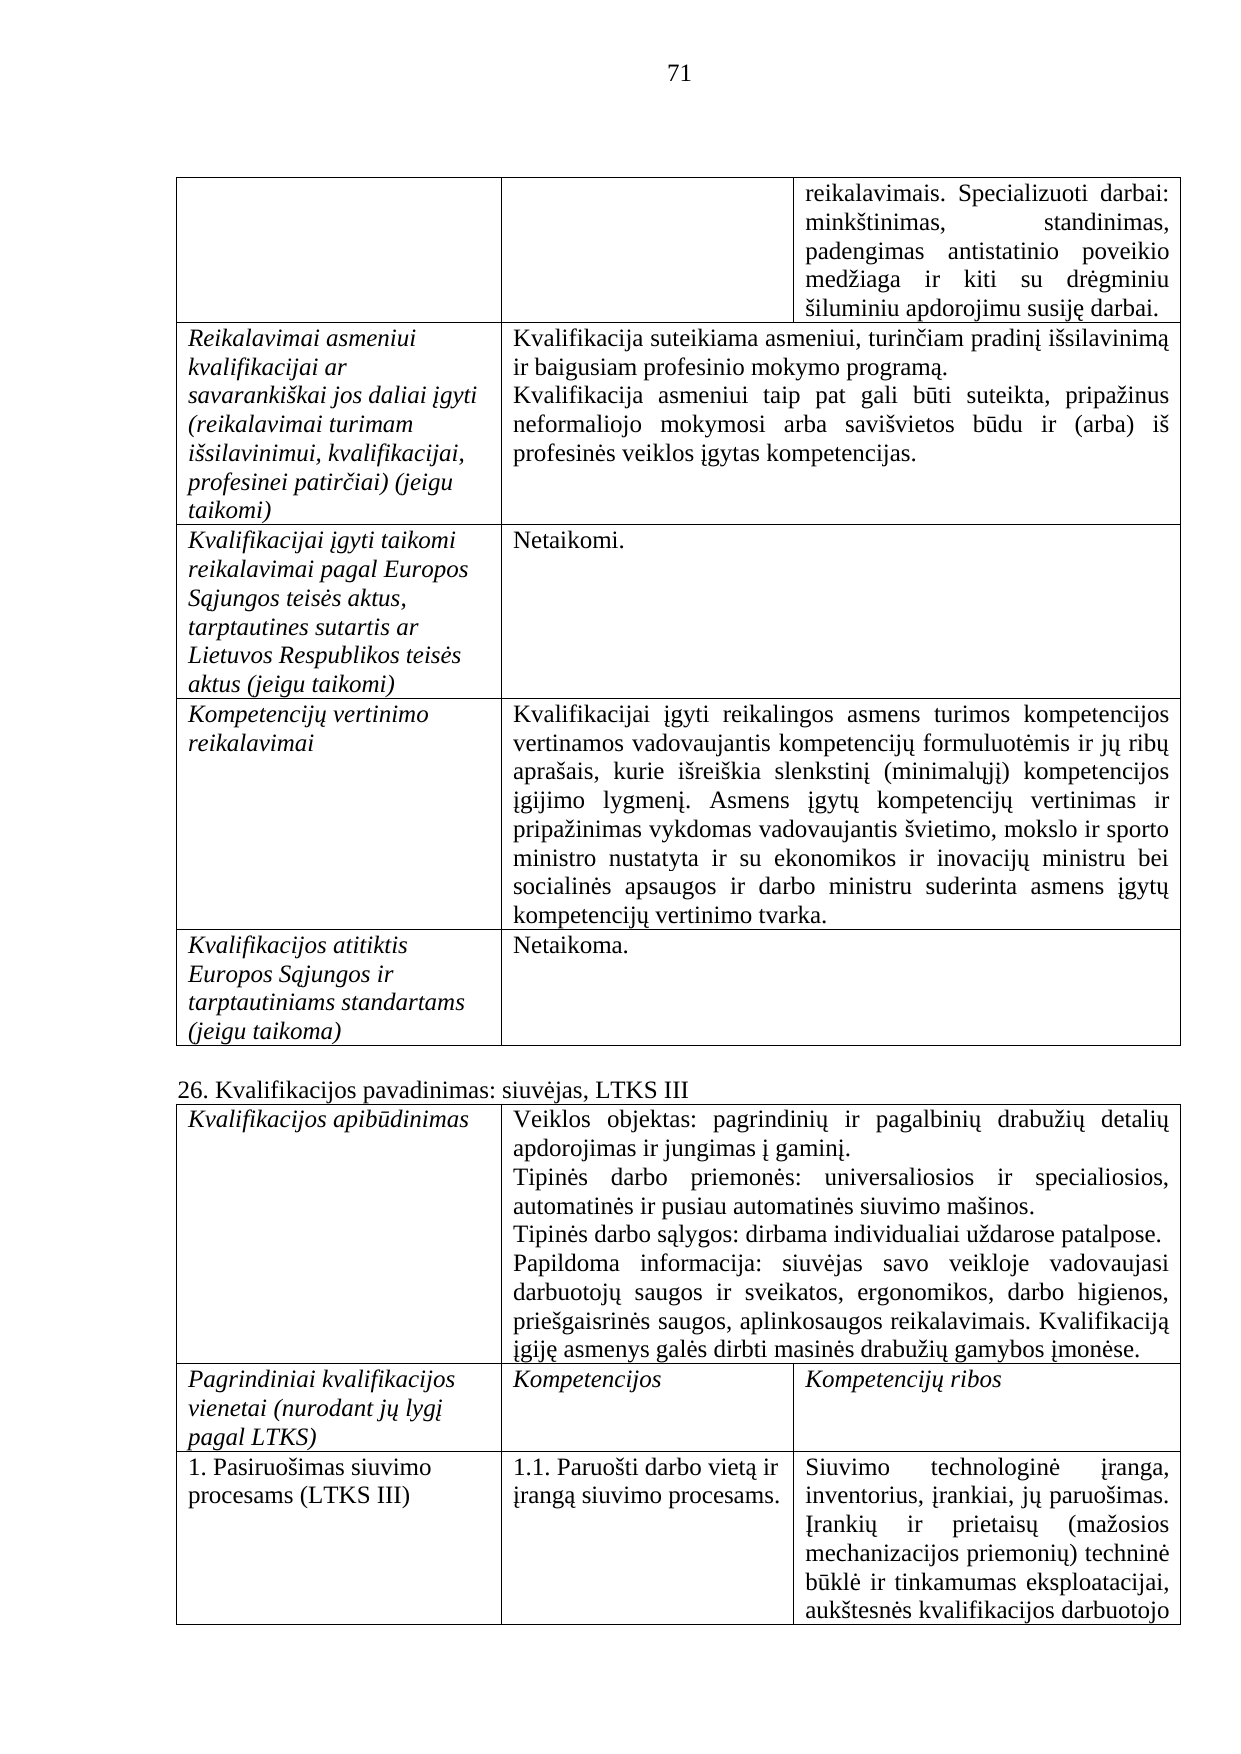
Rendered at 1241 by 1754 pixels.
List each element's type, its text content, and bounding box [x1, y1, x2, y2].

text 26. Kvalifikacijos pavadinimas: siuvėjas, LTKS III [177, 1075, 1181, 1103]
table_header Kvalifikacijos apibūdinimas [177, 1105, 501, 1363]
table_cell Netaikomi. [502, 525, 1180, 698]
table_cell Kvalifikacijai įgyti reikalingos asmens turimos kompetencijos vertinamos vadovaujantis kompetencijų formuluotėmis ir jų ribų aprašais, kurie išreiškia slenkstinį (minimalųjį) kompetencijos įgijimo lygmenį. Asmens įgytų kompetencijų vertinimas ir pripažinimas vykdomas vadovaujantis švietimo, mokslo ir sporto ministro nustatyta ir su ekonomikos ir inovacijų ministru bei socialinės apsaugos ir darbo ministru suderinta asmens įgytų kompetencijų vertinimo tvarka. [502, 699, 1180, 929]
table_cell 1. Pasiruošimas siuvimo procesams (LTKS III) [177, 1452, 501, 1624]
table_cell [177, 178, 501, 322]
table_cell Kompetencijų vertinimo reikalavimai [177, 699, 501, 929]
table_cell Pagrindiniai kvalifikacijos vienetai (nurodant jų lygį pagal LTKS) [177, 1364, 501, 1451]
table_header Veiklos objektas: pagrindinių ir pagalbinių drabužių detalių apdorojimas ir jungimas į gaminį. Tipinės darbo priemonės: universaliosios ir specialiosios, automatinės ir pusiau automatinės siuvimo mašinos. Tipinės darbo sąlygos: dirbama individualiai uždarose patalpose. Papildoma informacija: siuvėjas savo veikloje vadovaujasi darbuotojų saugos ir sveikatos, ergonomikos, darbo higienos, priešgaisrinės saugos, aplinkosaugos reikalavimais. Kvalifikaciją įgiję asmenys galės dirbti masinės drabužių gamybos įmonėse. [502, 1105, 1180, 1363]
table_cell 1.1. Paruošti darbo vietą ir įrangą siuvimo procesams. [502, 1452, 793, 1624]
table_cell Kvalifikacijos atitiktis Europos Sąjungos ir tarptautiniams standartams (jeigu taikoma) [177, 930, 501, 1045]
table_cell reikalavimais. Specializuoti darbai: minkštinimas, standinimas, padengimas antistatinio poveikio medžiaga ir kiti su drėgminiu šiluminiu apdorojimu susiję darbai. [794, 178, 1180, 322]
table_cell [502, 178, 793, 322]
table_cell Kompetencijų ribos [794, 1364, 1180, 1451]
table_cell Siuvimo technologinė įranga, inventorius, įrankiai, jų paruošimas. Įrankių ir prietaisų (mažosios mechanizacijos priemonių) techninė būklė ir tinkamumas eksploatacijai, aukštesnės kvalifikacijos darbuotojo [794, 1452, 1180, 1624]
table_cell Kompetencijos [502, 1364, 793, 1451]
table_cell Reikalavimai asmeniui kvalifikacijai ar savarankiškai jos daliai įgyti (reikalavimai turimam išsilavinimui, kvalifikacijai, profesinei patirčiai) (jeigu taikomi) [177, 323, 501, 524]
table_cell Kvalifikacija suteikiama asmeniui, turinčiam pradinį išsilavinimą ir baigusiam profesinio mokymo programą. Kvalifikacija asmeniui taip pat gali būti suteikta, pripažinus neformaliojo mokymosi arba savišvietos būdu ir (arba) iš profesinės veiklos įgytas kompetencijas. [502, 323, 1180, 524]
table_cell Kvalifikacijai įgyti taikomi reikalavimai pagal Europos Sąjungos teisės aktus, tarptautines sutartis ar Lietuvos Respublikos teisės aktus (jeigu taikomi) [177, 525, 501, 698]
table_cell Netaikoma. [502, 930, 1180, 1045]
